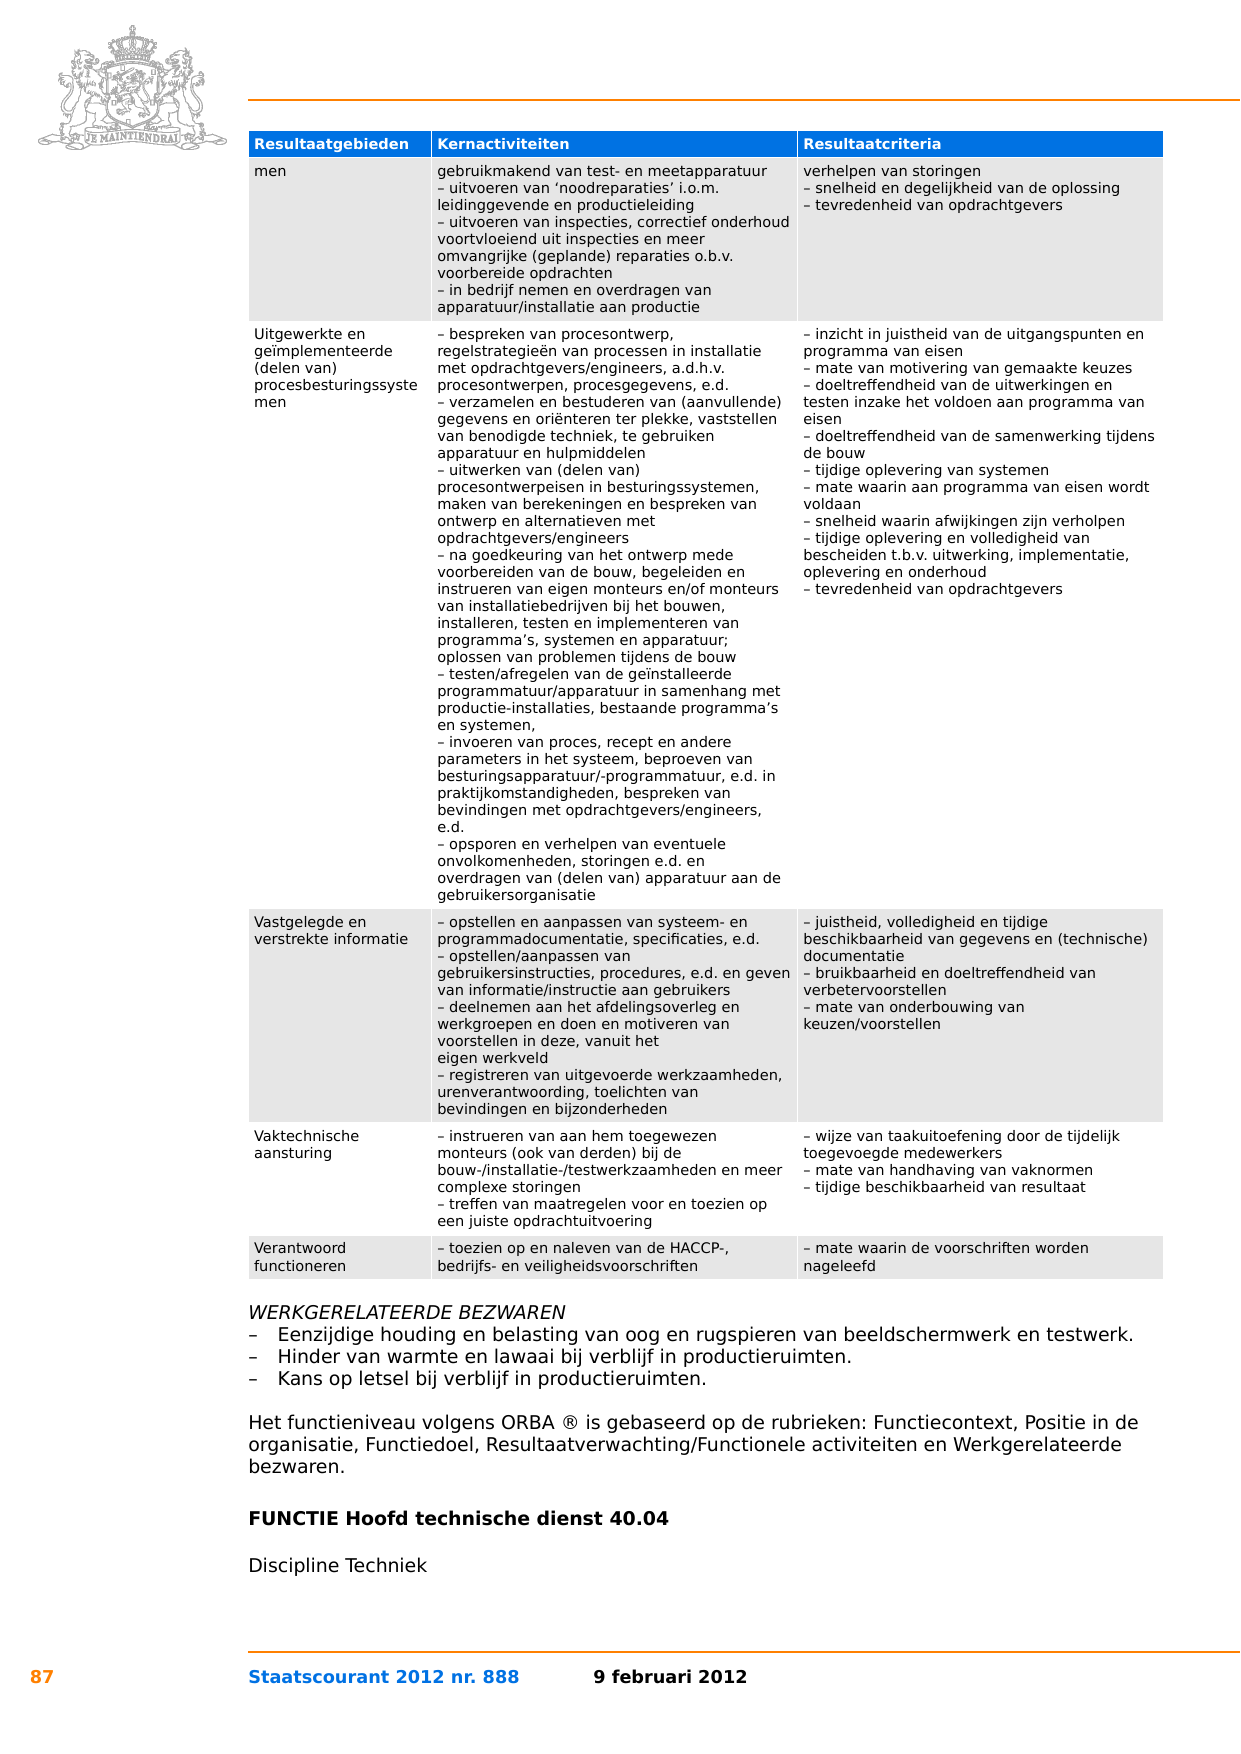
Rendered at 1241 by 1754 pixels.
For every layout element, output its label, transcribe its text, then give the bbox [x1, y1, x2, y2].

text – Hinder van warmte en lawaai bij verblijf in productieruimten. [248, 1346, 1163, 1368]
table_cell – bespreken van procesontwerp, regelstrategieën van processen in installatie met opdrachtgevers/engineers, a.d.h.v. procesontwerpen, procesgegevens, e.d. – verzamelen en bestuderen van (aanvullende) gegevens en oriënteren ter plekke, vaststellen van benodigde techniek, te gebruiken apparatuur en hulpmiddelen – uitwerken van (delen van) procesontwerpeisen in besturingssystemen, maken van berekeningen en bespreken van ontwerp en alternatieven met opdrachtgevers/engineers – na goedkeuring van het ontwerp mede voorbereiden van de bouw, begeleiden en instrueren van eigen monteurs en/of monteurs van installatiebedrijven bij het bouwen, installeren, testen en implementeren van programma’s, systemen en apparatuur; oplossen van problemen tijdens de bouw – testen/afregelen van de geïnstalleerde programmatuur/apparatuur in samenhang met productie-installaties, bestaande programma’s en systemen, – invoeren van proces, recept en andere parameters in het systeem, beproeven van besturingsapparatuur/-programmatuur, e.d. in praktijkomstandigheden, bespreken van bevindingen met opdrachtgevers/engineers, e.d. – opsporen en verhelpen van eventuele onvolkomenheden, storingen e.d. en overdragen van (delen van) apparatuur aan de gebruikersorganisatie [432, 322, 797, 908]
table_cell – mate waarin de voorschriften worden nageleefd [798, 1236, 1163, 1279]
table_cell – juistheid, volledigheid en tijdige beschikbaarheid van gegevens en (technische) documentatie – bruikbaarheid en doeltreffendheid van verbetervoorstellen – mate van onderbouwing van keuzen/voorstellen [798, 909, 1163, 1122]
table_cell – opstellen en aanpassen van systeem- en programmadocumentatie, specificaties, e.d. – opstellen/aanpassen van gebruikersinstructies, procedures, e.d. en geven van informatie/instructie aan gebruikers – deelnemen aan het afdelingsoverleg en werkgroepen en doen en motiveren van voorstellen in deze, vanuit het eigen werkveld – registreren van uitgevoerde werkzaamheden, urenverantwoording, toelichten van bevindingen en bijzonderheden [432, 909, 797, 1122]
table_cell Vastgelegde en verstrekte informatie [249, 909, 431, 1122]
table_cell Vaktechnische aansturing [249, 1124, 431, 1235]
table_header Resultaatcriteria [798, 131, 1163, 157]
text Discipline Techniek [248, 1555, 1163, 1577]
table_cell – wijze van taakuitoefening door de tijdelijk toegevoegde medewerkers – mate van handhaving van vaknormen – tijdige beschikbaarheid van resultaat [798, 1124, 1163, 1235]
table_header Kernactiviteiten [432, 131, 797, 157]
table_cell – toezien op en naleven van de HACCP-, bedrijfs- en veiligheidsvoorschriften [432, 1236, 797, 1279]
table_header Resultaatgebieden [249, 131, 431, 157]
table_cell – instrueren van aan hem toegewezen monteurs (ook van derden) bij de bouw-/installatie-/testwerkzaamheden en meer complexe storingen – treffen van maatregelen voor en toezien op een juiste opdrachtuitvoering [432, 1124, 797, 1235]
table_cell – inzicht in juistheid van de uitgangspunten en programma van eisen – mate van motivering van gemaakte keuzes – doeltreffendheid van de uitwerkingen en testen inzake het voldoen aan programma van eisen – doeltreffendheid van de samenwerking tijdens de bouw – tijdige oplevering van systemen – mate waarin aan programma van eisen wordt voldaan – snelheid waarin afwijkingen zijn verholpen – tijdige oplevering en volledigheid van bescheiden t.b.v. uitwerking, implementatie, oplevering en onderhoud – tevredenheid van opdrachtgevers [798, 322, 1163, 908]
table_cell men [249, 158, 431, 321]
table_cell gebruikmakend van test- en meetapparatuur – uitvoeren van ‘noodreparaties’ i.o.m. leidinggevende en productieleiding – uitvoeren van inspecties, correctief onderhoud voortvloeiend uit inspecties en meer omvangrijke (geplande) reparaties o.b.v. voorbereide opdrachten – in bedrijf nemen en overdragen van apparatuur/installatie aan productie [432, 158, 797, 321]
text – Kans op letsel bij verblijf in productieruimten. [248, 1368, 1163, 1390]
subtitle FUNCTIE Hoofd technische dienst 40.04 [248, 1508, 1163, 1530]
text – Eenzijdige houding en belasting van oog en rugspieren van beeldschermwerk en testwerk. [248, 1324, 1163, 1346]
table_cell Verantwoord functioneren [249, 1236, 431, 1279]
text Het functieniveau volgens ORBA ® is gebaseerd op de rubrieken: Functiecontext, Positie in de organisatie, Functiedoel, Resultaatverwachting/Functionele activiteiten en Werkgerelateerde bezwaren. [248, 1412, 1163, 1478]
picture [38, 25, 227, 150]
subtitle WERKGERELATEERDE BEZWAREN [248, 1302, 1163, 1324]
table_cell Uitgewerkte en geïmplementeerde (delen van) procesbesturingssystemen [249, 322, 431, 908]
table_cell verhelpen van storingen – snelheid en degelijkheid van de oplossing – tevredenheid van opdrachtgevers [798, 158, 1163, 321]
